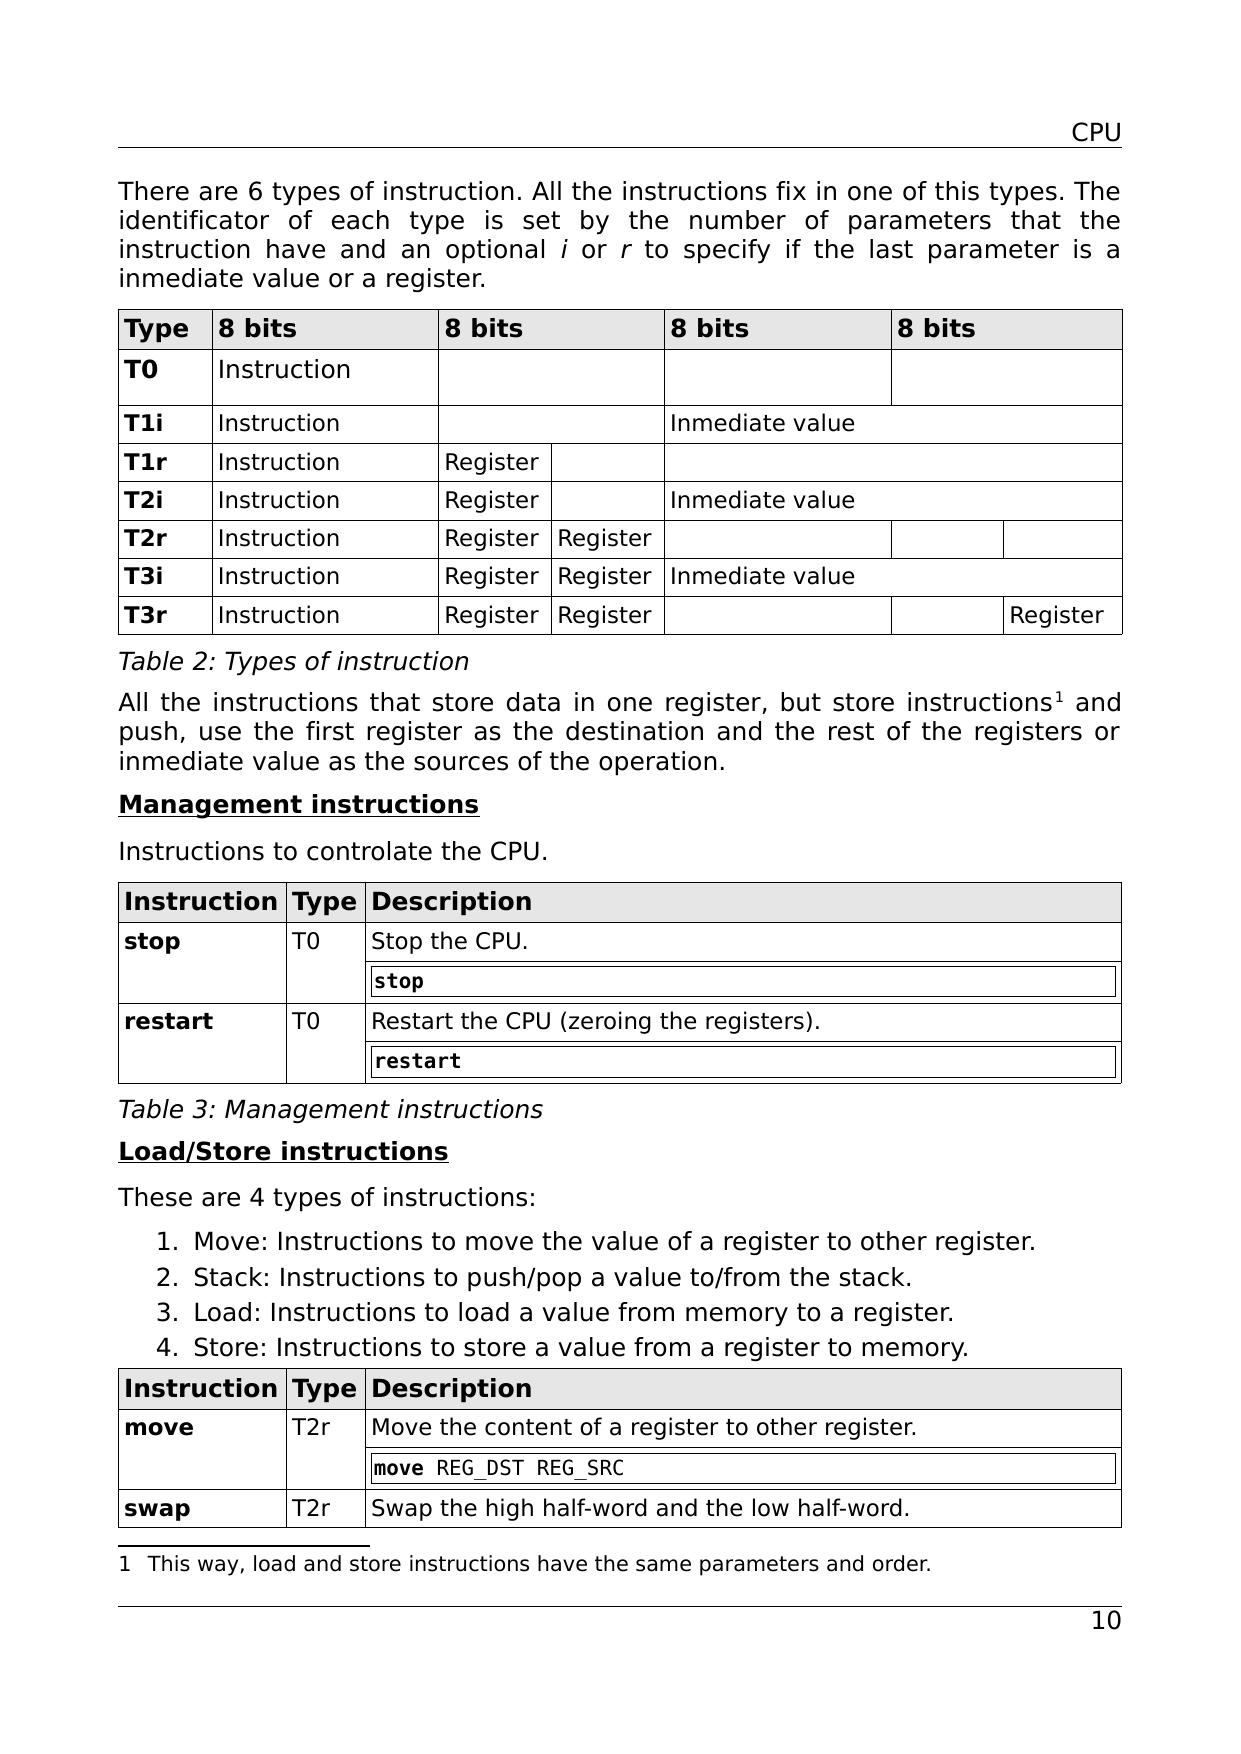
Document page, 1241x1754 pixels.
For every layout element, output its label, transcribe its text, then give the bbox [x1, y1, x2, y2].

table_cell T3i [119, 559, 212, 596]
table_cell stop [366, 962, 1121, 1002]
table_cell T0 [119, 350, 212, 405]
table_header 8 bits [213, 310, 438, 349]
table_cell T0 [287, 1004, 365, 1082]
title Load/Store instructions [118, 1137, 1122, 1166]
table_header Type [119, 310, 212, 349]
table_cell [892, 521, 1003, 558]
text Table 2: Types of instruction [118, 647, 1122, 676]
table_cell T2r [287, 1490, 365, 1527]
table_cell Instruction [213, 350, 438, 405]
text There are 6 types of instruction. All the instructions fix in one of this types. The identificator of each type is set by the number of parameters that the instruction have and an optional i or r to specify if the last parameter is a inmediate value or a register. [118, 177, 1122, 294]
table_cell move [119, 1410, 286, 1489]
table_cell move REG_DST REG_SRC [366, 1448, 1121, 1489]
table_cell restart [119, 1004, 286, 1082]
table_cell T2i [119, 482, 212, 519]
table_header 8 bits [439, 310, 664, 349]
table_cell T1i [119, 406, 212, 443]
text Table 3: Management instructions [118, 1095, 1122, 1124]
table_cell stop [119, 923, 286, 1002]
table_cell [439, 350, 664, 405]
table_cell [665, 521, 891, 558]
table_cell Inmediate value [665, 406, 1122, 443]
list Stack: Instructions to push/pop a value to/from the stack. [156, 1263, 1122, 1292]
table_cell Register [552, 521, 664, 558]
table_cell [1004, 521, 1122, 558]
table_cell restart [366, 1042, 1121, 1082]
table_cell Register [439, 444, 551, 481]
table_cell T3r [119, 597, 212, 634]
list Store: Instructions to store a value from a register to memory. [156, 1333, 1122, 1362]
text This way, load and store instructions have the same parameters and order. [118, 1552, 1122, 1577]
list Move: Instructions to move the value of a register to other register. [156, 1228, 1122, 1257]
table_cell [552, 444, 664, 481]
table_cell Instruction [213, 559, 438, 596]
table_header Instruction [119, 883, 286, 922]
table_cell Instruction [213, 482, 438, 519]
table_cell Instruction [213, 444, 438, 481]
table_cell Inmediate value [665, 559, 1122, 596]
list Load: Instructions to load a value from memory to a register. [156, 1298, 1122, 1327]
table_cell Register [439, 597, 551, 634]
table_cell [665, 350, 891, 405]
table_header Description [366, 1369, 1121, 1409]
table_header Move the content of a register to other register. [366, 1410, 1121, 1447]
table_cell T2r [287, 1410, 365, 1489]
table_header Instruction [119, 1369, 286, 1409]
table_cell Register [552, 559, 664, 596]
table_cell Register [439, 482, 551, 519]
table_cell Instruction [213, 597, 438, 634]
table_cell T1r [119, 444, 212, 481]
table_header 8 bits [665, 310, 891, 349]
table_cell [665, 444, 1122, 481]
table_cell swap [119, 1490, 286, 1527]
table_cell Register [1004, 597, 1122, 634]
table_cell Register [439, 521, 551, 558]
table_header 8 bits [892, 310, 1122, 349]
table_header Description [366, 883, 1121, 922]
table_header Swap the high half-word and the low half-word. [366, 1490, 1121, 1527]
table_cell [439, 406, 664, 443]
table_cell [665, 597, 891, 634]
text Instructions to controlate the CPU. [118, 838, 1122, 867]
title Management instructions [118, 791, 1122, 820]
table_cell Register [439, 559, 551, 596]
table_header Type [287, 1369, 365, 1409]
table_header Restart the CPU (zeroing the registers). [366, 1004, 1121, 1041]
text These are 4 types of instructions: [118, 1184, 1122, 1213]
table_cell [892, 597, 1003, 634]
table_cell Instruction [213, 406, 438, 443]
table_cell [892, 350, 1122, 405]
table_cell Inmediate value [665, 482, 1122, 519]
table_cell T0 [287, 923, 365, 1002]
table_cell [552, 482, 664, 519]
table_cell Register [552, 597, 664, 634]
table_cell Instruction [213, 521, 438, 558]
text All the instructions that store data in one register, but store instructions and push, use the first register as the destination and the rest of the registers or inmediate value as the sources of the operation. [118, 688, 1122, 776]
table_cell T2r [119, 521, 212, 558]
table_header Stop the CPU. [366, 923, 1121, 961]
table_header Type [287, 883, 365, 922]
